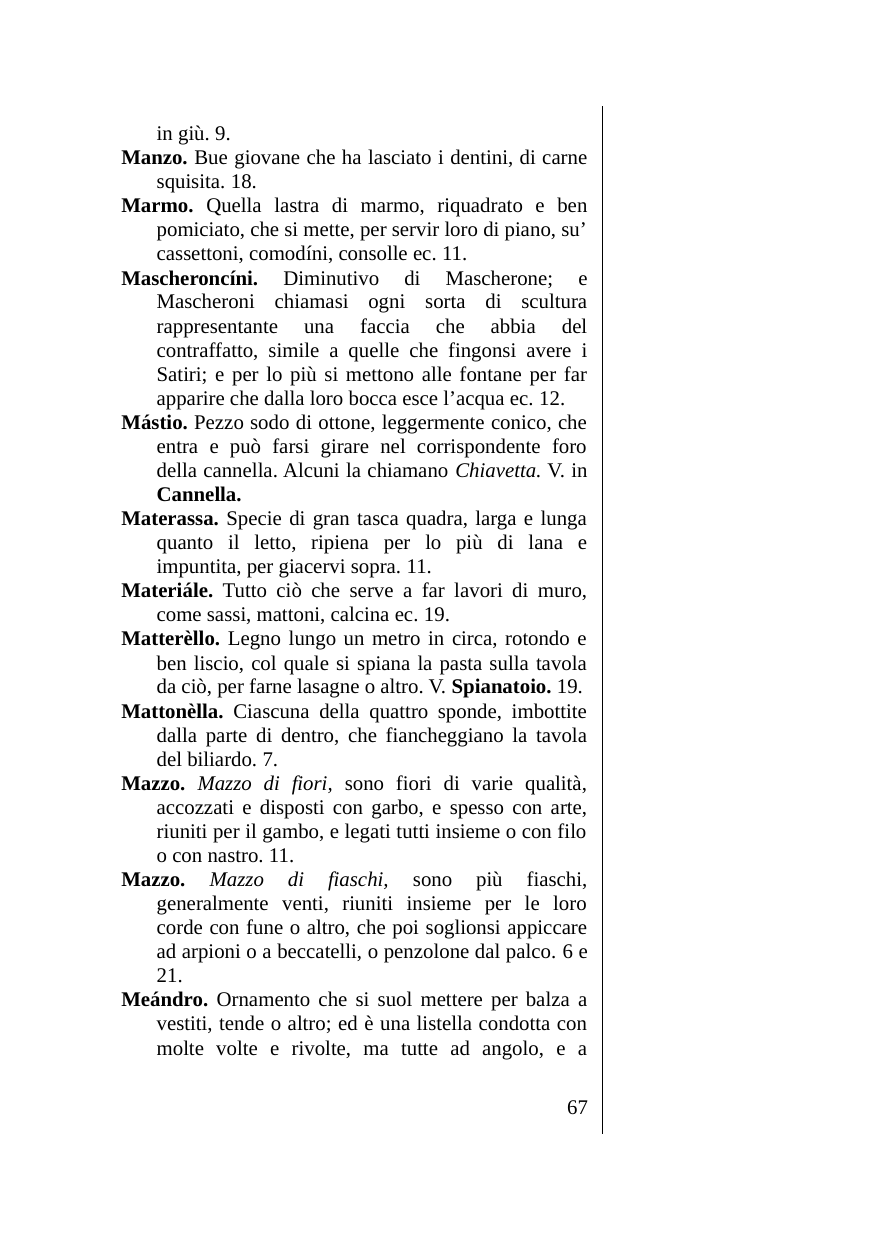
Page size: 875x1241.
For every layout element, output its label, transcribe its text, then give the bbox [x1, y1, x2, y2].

text Mazzo. Mazzo di fiori, sono fiori di varie qualità, accozzati e disposti con garbo, e spesso con arte, riuniti per il gambo, e legati tutti insieme o con filo o con nastro. 11. [121, 771, 587, 867]
text Mascheroncíni. Diminutivo di Mascherone; e Mascheroni chiamasi ogni sorta di scultura rappresentante una faccia che abbia del contraffatto, simile a quelle che fingonsi avere i Satiri; e per lo più si mettono alle fontane per far apparire che dalla loro bocca esce l’acqua ec. 12. [121, 265, 587, 410]
text Marmo. Quella lastra di marmo, riquadrato e ben pomiciato, che si mette, per servir loro di piano, su’ cassettoni, comodíni, consolle ec. 11. [121, 193, 587, 265]
text Mazzo. Mazzo di fiaschi, sono più fiaschi, generalmente venti, riuniti insieme per le loro corde con fune o altro, che poi soglionsi appiccare ad arpioni o a beccatelli, o penzolone dal palco. 6 e 21. [121, 867, 587, 987]
text Mástio. Pezzo sodo di ottone, leggermente conico, che entra e può farsi girare nel corrispondente foro della cannella. Alcuni la chiamano Chiavetta. V. in Cannella. [121, 410, 587, 506]
text Manzo. Bue giovane che ha lasciato i dentini, di carne squisita. 17. [121, 145, 587, 193]
text Mattonèlla. Ciascuna della quattro sponde, imbottite dalla parte di dentro, che fiancheggiano la tavola del biliardo. 7. [121, 698, 587, 771]
text in giù. 9. [121, 121, 587, 145]
text Meándro. Ornamento che si suol mettere per balza a vestiti, tende o altro; ed è una listella condotta con molte volte e rivolte, ma tutte ad angolo, e a [121, 987, 587, 1059]
text Materiále. Tutto ciò che serve a far lavori di muro, come sassi, mattoni, calcina ec. 19. [121, 578, 587, 626]
text Matterèllo. Legno lungo un metro in circa, rotondo e ben liscio, col quale si spiana la pasta sulla tavola da ciò, per farne lasagne o altro. V. Spianatoio. 18. [121, 626, 587, 698]
text Materassa. Specie di gran tasca quadra, larga e lunga quanto il letto, ripiena per lo più di lana e impuntita, per giacervi sopra. 11. [121, 506, 587, 578]
